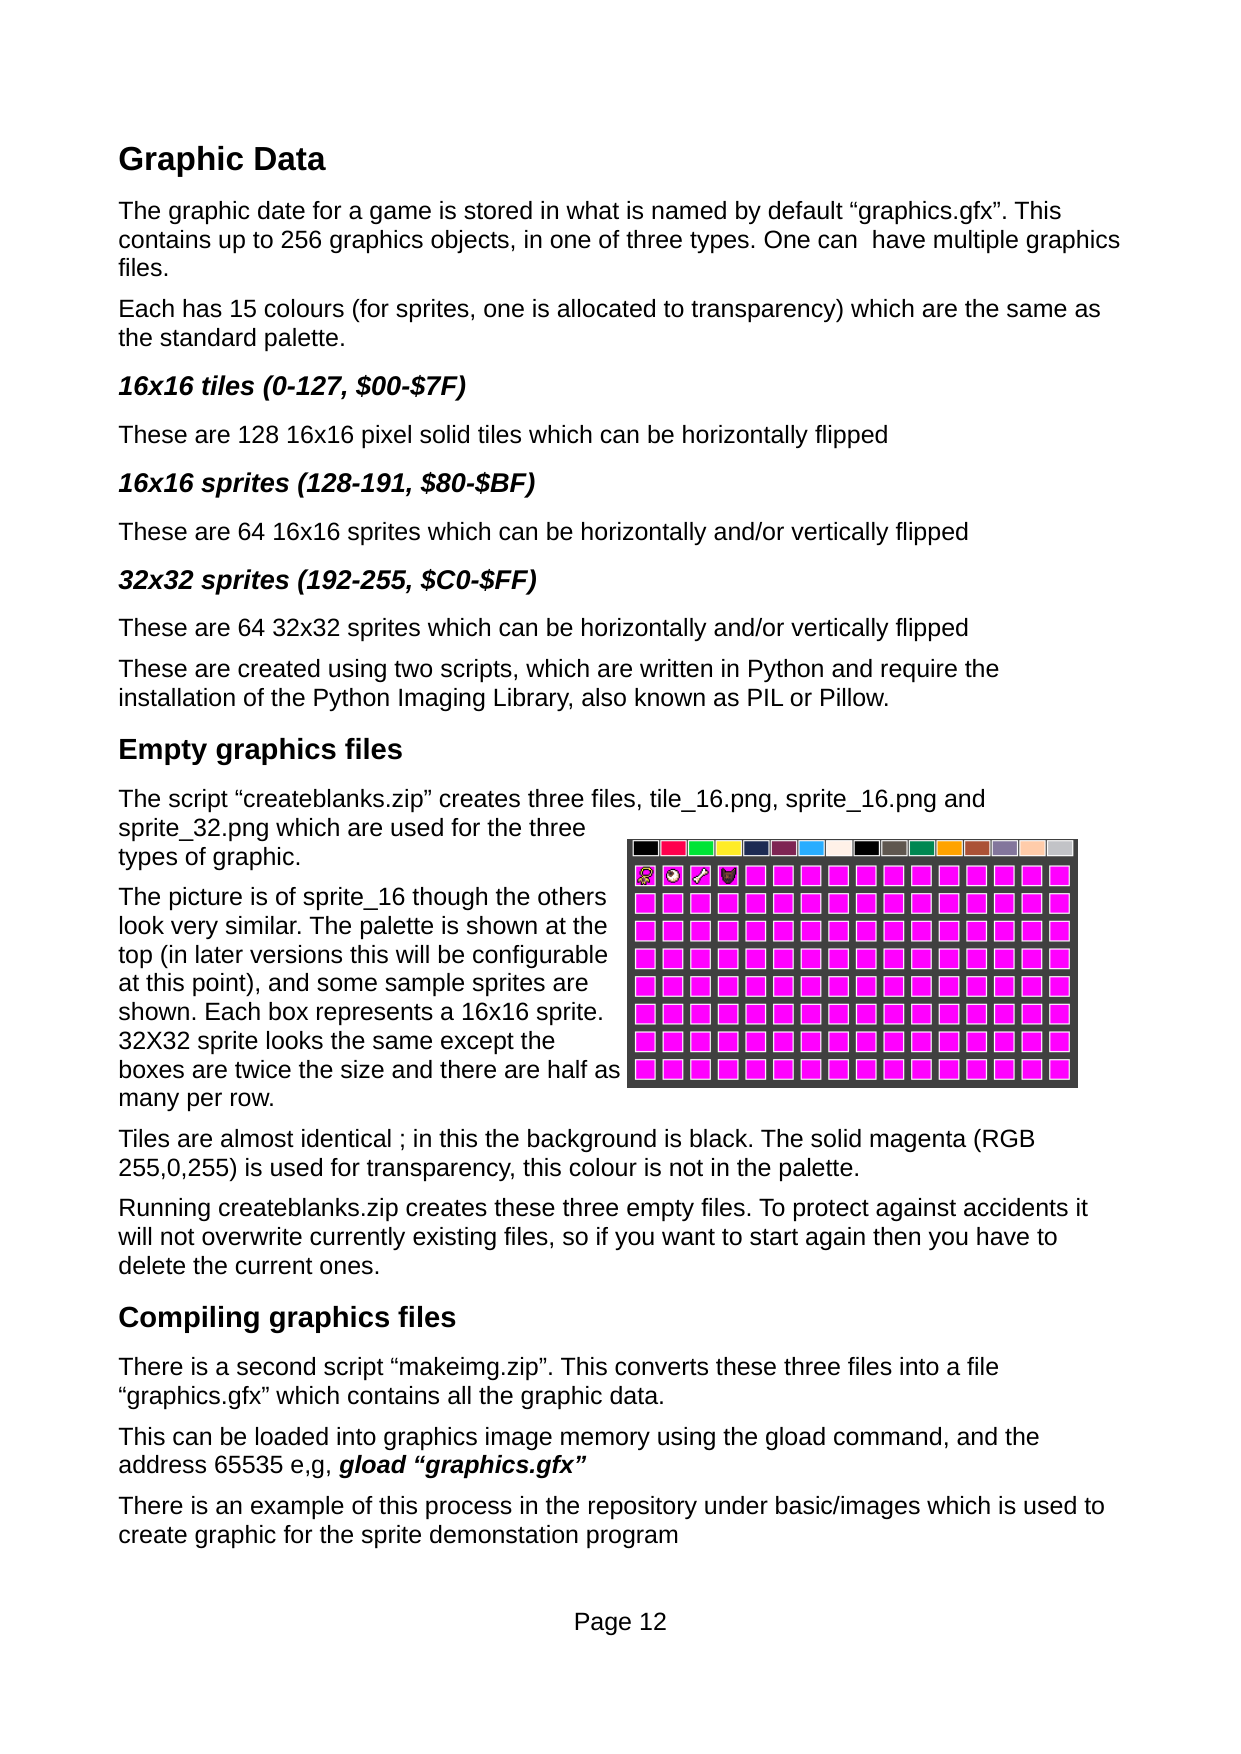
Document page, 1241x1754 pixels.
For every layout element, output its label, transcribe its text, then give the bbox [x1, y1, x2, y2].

text There is a second script “makeimg.zip”. This converts these three files into a file “graphics.gfx” which contains all the graphic data. [118, 1352, 1122, 1409]
subtitle Empty graphics files [118, 732, 1122, 766]
subtitle 16x16 tiles (0-127, $00-$7F) [118, 370, 1122, 401]
text Each has 15 colours (for sprites, one is allocated to transparency) which are the same as the standard palette. [118, 294, 1122, 351]
subtitle Graphic Data [118, 139, 1122, 177]
picture [627, 839, 1078, 1088]
subtitle 32x32 sprites (192-255, $C0-$FF) [118, 564, 1122, 595]
text Running createblanks.zip creates these three empty files. To protect against accidents it will not overwrite currently existing files, so if you want to start again then you have to delete the current ones. [118, 1193, 1122, 1279]
text These are 64 16x16 sprites which can be horizontally and/or vertically flipped [118, 516, 1122, 545]
text These are 64 32x32 sprites which can be horizontally and/or vertically flipped [118, 613, 1122, 642]
text Tiles are almost identical ; in this the background is black. The solid magenta (RGB 255,0,255) is used for transparency, this colour is not in the palette. [118, 1124, 1122, 1181]
text The picture is of sprite_16 though the others look very similar. The palette is shown at the top (in later versions this will be configurable at this point), and some sample sprites are shown. Each box represents a 16x16 sprite. 32X32 sprite looks the same except the boxes are twice the size and there are half as many per row. [118, 882, 1122, 1112]
text The graphic date for a game is stored in what is named by default “graphics.gfx”. This contains up to 256 graphics objects, in one of three types. One can have multiple graphics files. [118, 196, 1122, 282]
text These are 128 16x16 pixel solid tiles which can be horizontally flipped [118, 419, 1122, 448]
text There is an example of this process in the repository under basic/images which is used to create graphic for the sprite demonstation program [118, 1491, 1122, 1548]
text The script “createblanks.zip” creates three files, tile_16.png, sprite_16.png and sprite_32.png which are used for the three types of graphic. [118, 784, 1122, 870]
subtitle Compiling graphics files [118, 1300, 1122, 1334]
subtitle 16x16 sprites (128-191, $80-$BF) [118, 467, 1122, 498]
text These are created using two scripts, which are written in Python and require the installation of the Python Imaging Library, also known as PIL or Pillow. [118, 654, 1122, 711]
text This can be loaded into graphics image memory using the gload command, and the address 65535 e,g, gload “graphics.gfx” [118, 1421, 1122, 1479]
